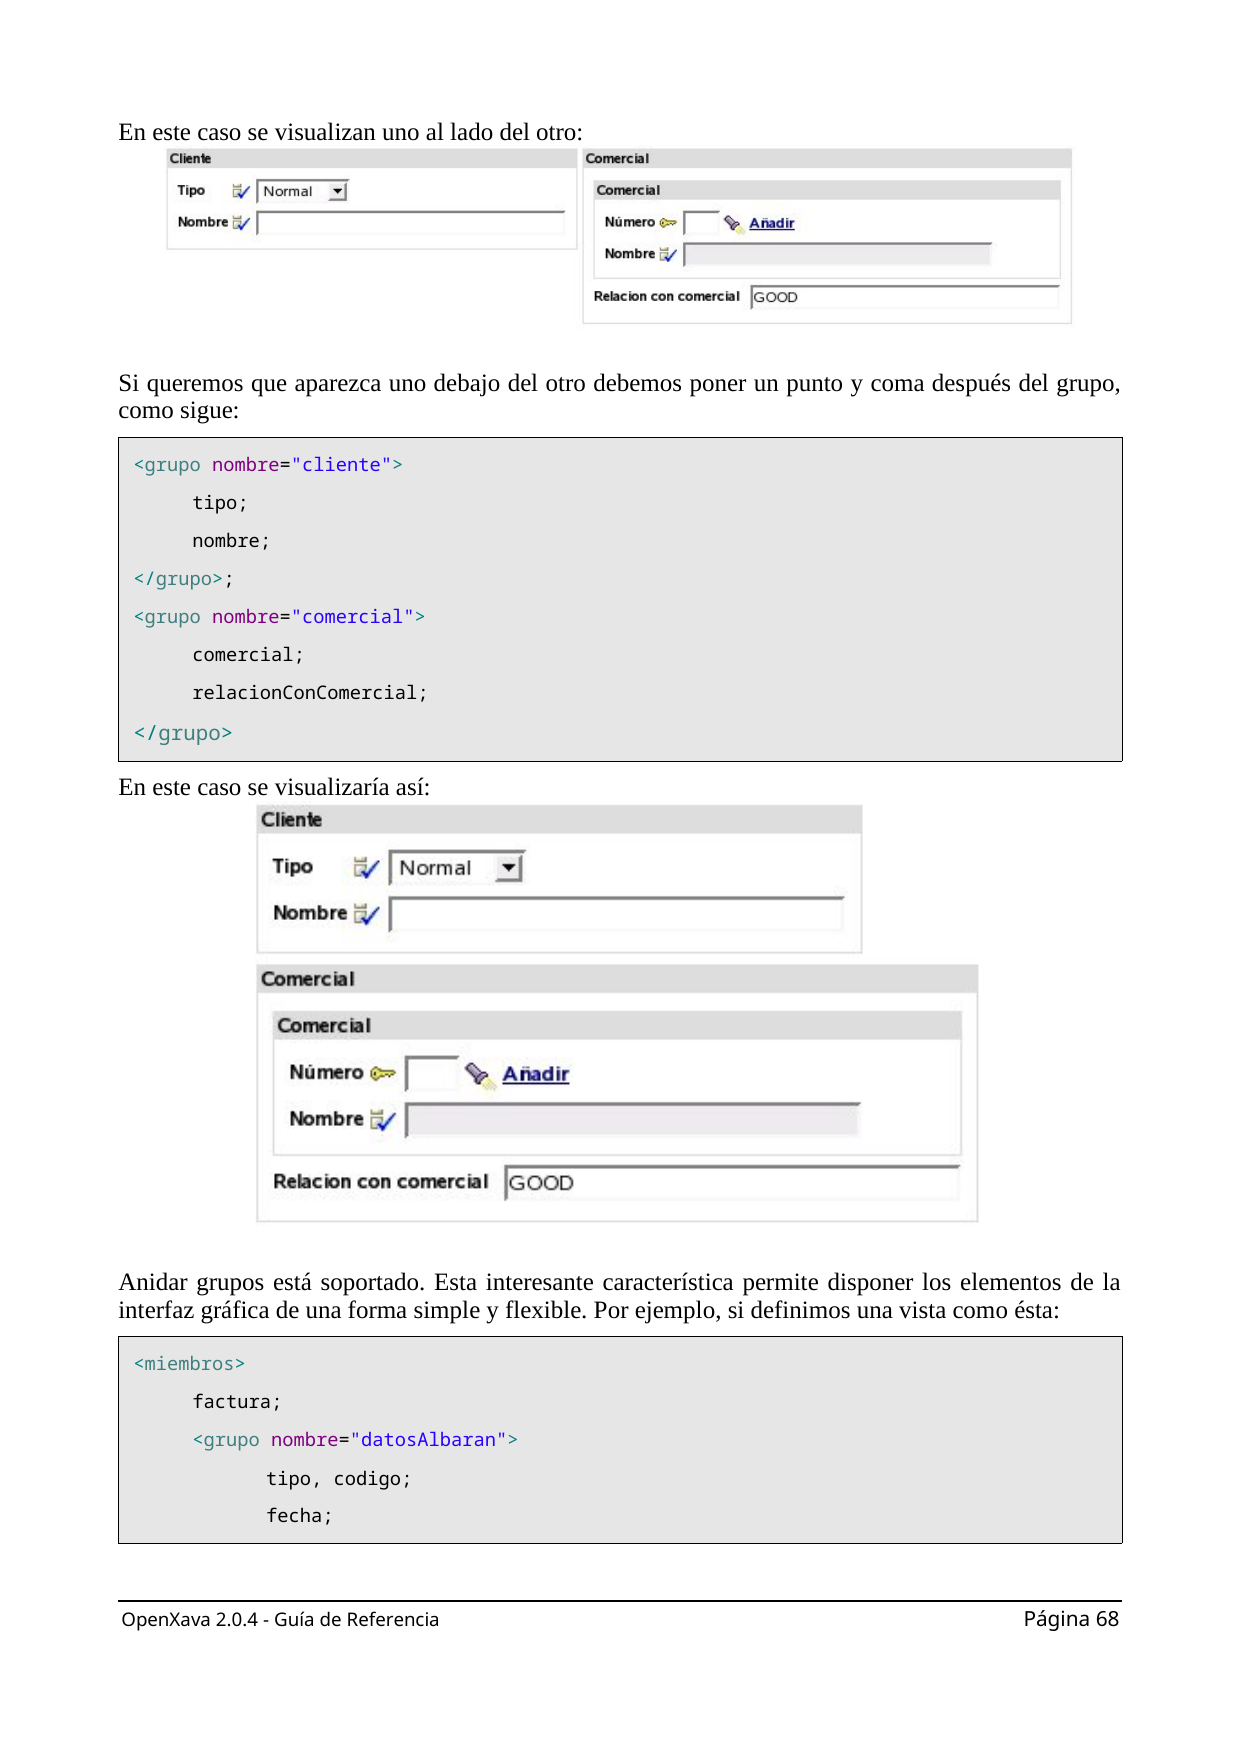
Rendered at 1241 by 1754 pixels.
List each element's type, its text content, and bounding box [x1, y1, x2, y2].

text Anidar grupos está soportado. Esta interesante característica permite disponer los elementos de la interfaz gráfica de una forma simple y flexible. Por ejemplo, si definimos una vista como ésta: [118, 1268, 1122, 1323]
text En este caso se visualizaría así: [118, 773, 1122, 801]
text relacionConComercial; [119, 665, 1122, 703]
text tipo, codigo; [119, 1450, 1122, 1488]
text <grupo nombre="datosAlbaran"> [119, 1412, 1122, 1450]
text fecha; [119, 1488, 1122, 1543]
text nombre; [119, 513, 1122, 551]
text <grupo nombre="comercial"> [119, 589, 1122, 627]
text En este caso se visualizan uno al lado del otro: [118, 118, 1122, 146]
picture [163, 145, 1077, 329]
text <grupo nombre="cliente"> [119, 438, 1122, 475]
text factura; [119, 1374, 1122, 1412]
text </grupo> [119, 703, 1122, 761]
text <miembros> [119, 1337, 1122, 1374]
text comercial; [119, 627, 1122, 665]
text </grupo>; [119, 551, 1122, 589]
picture [255, 801, 985, 1228]
text Si queremos que aparezca uno debajo del otro debemos poner un punto y coma después del grupo, como sigue: [118, 369, 1122, 424]
text tipo; [119, 475, 1122, 513]
